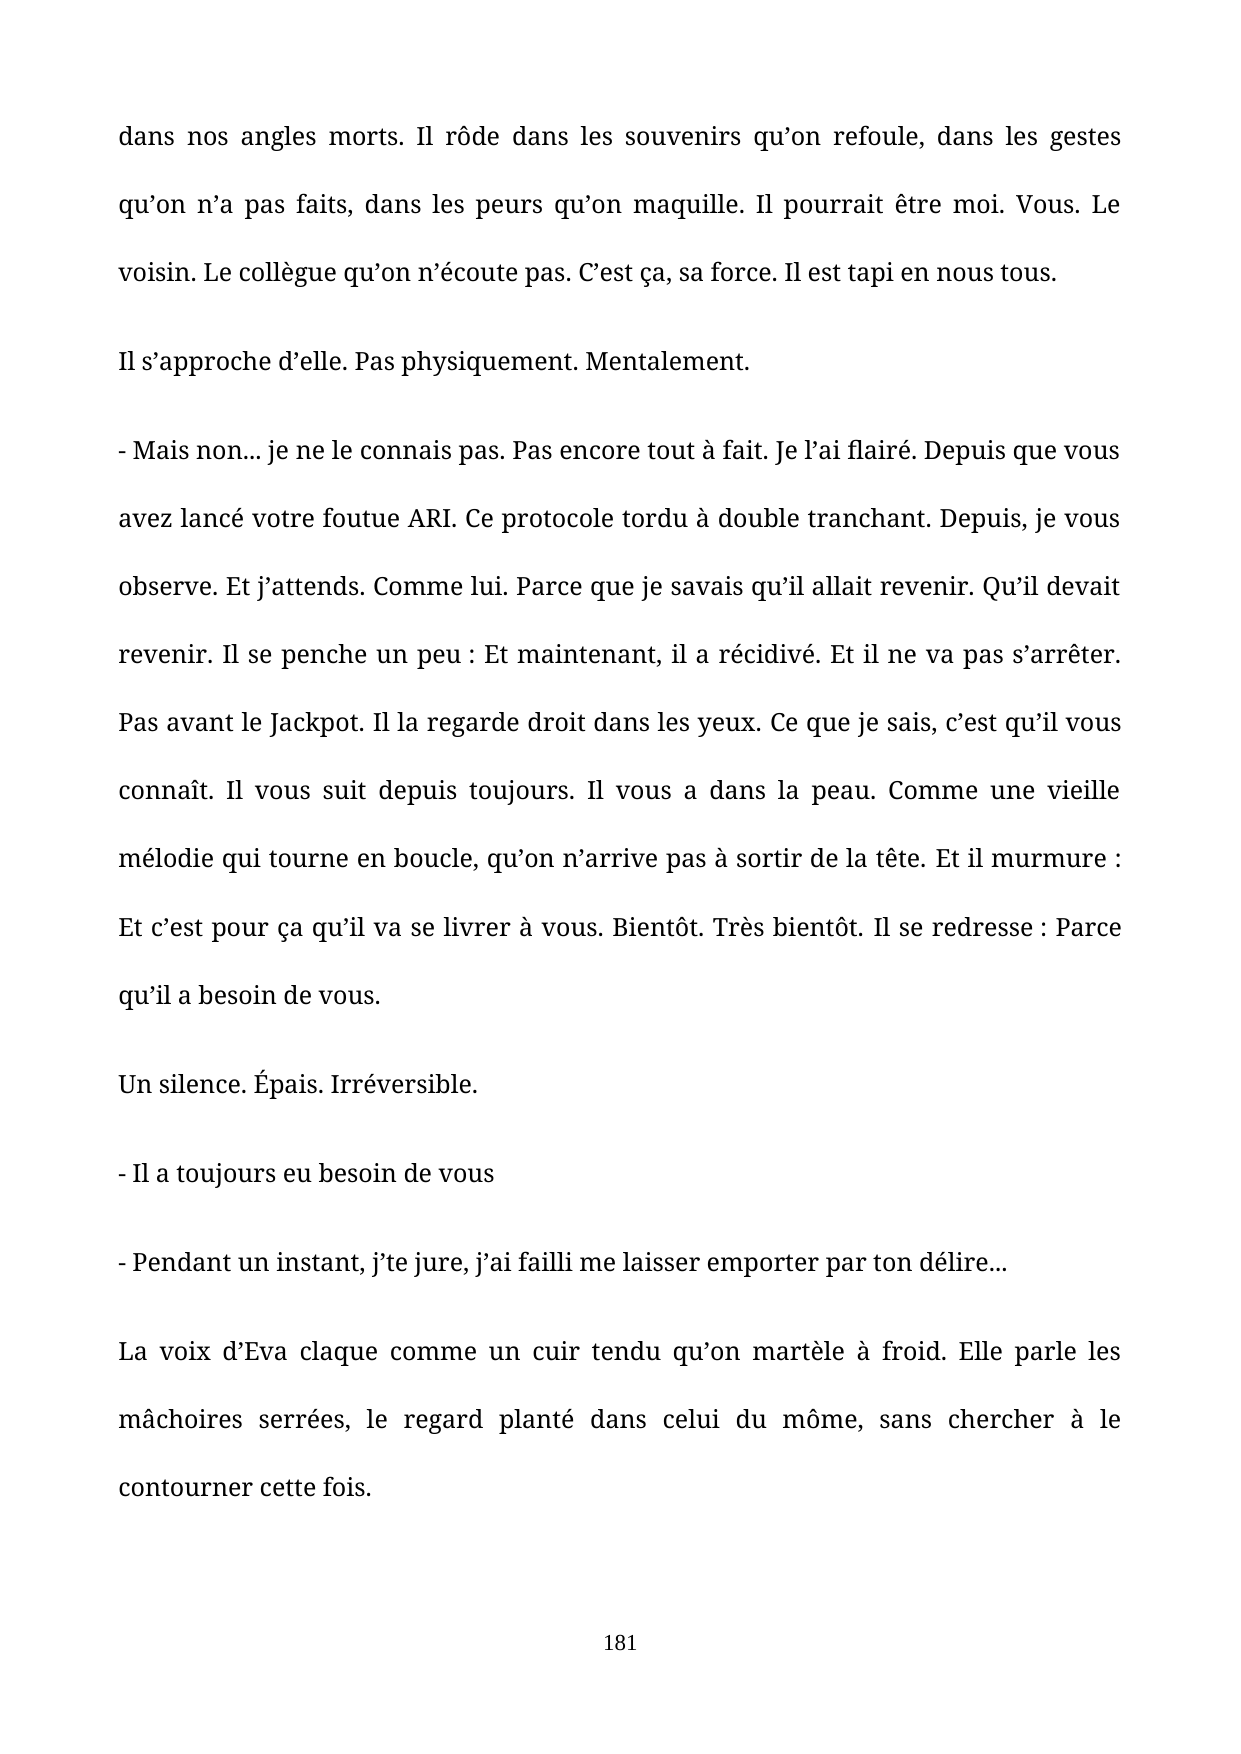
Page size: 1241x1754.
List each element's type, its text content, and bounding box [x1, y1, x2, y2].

text - Pendant un instant, j’te jure, j’ai failli me laisser emporter par ton délire... [118, 1244, 1122, 1278]
text - Il a toujours eu besoin de vous [118, 1155, 1122, 1189]
text Il s’approche d’elle. Pas physiquement. Mentalement. [118, 343, 1122, 377]
text dans nos angles morts. Il rôde dans les souvenirs qu’on refoule, dans les gestes qu’on n’a pas faits, dans les peurs qu’on maquille. Il pourrait être moi. Vous. Le voisin. Le collègue qu’on n’écoute pas. C’est ça, sa force. Il est tapi en nous tous. [118, 118, 1122, 288]
text Un silence. Épais. Irréversible. [118, 1066, 1122, 1100]
text La voix d’Eva claque comme un cuir tendu qu’on martèle à froid. Elle parle les mâchoires serrées, le regard planté dans celui du môme, sans chercher à le contourner cette fois. [118, 1333, 1122, 1503]
text - Mais non... je ne le connais pas. Pas encore tout à fait. Je l’ai flairé. Depuis que vous avez lancé votre foutue ARI. Ce protocole tordu à double tranchant. Depuis, je vous observe. Et j’attends. Comme lui. Parce que je savais qu’il allait revenir. Qu’il devait revenir. Il se penche un peu : Et maintenant, il a récidivé. Et il ne va pas s’arrêter. Pas avant le Jackpot. Il la regarde droit dans les yeux. Ce que je sais, c’est qu’il vous connaît. Il vous suit depuis toujours. Il vous a dans la peau. Comme une vieille mélodie qui tourne en boucle, qu’on n’arrive pas à sortir de la tête. Et il murmure : Et c’est pour ça qu’il va se livrer à vous. Bientôt. Très bientôt. Il se redresse : Parce qu’il a besoin de vous. [118, 432, 1122, 1011]
